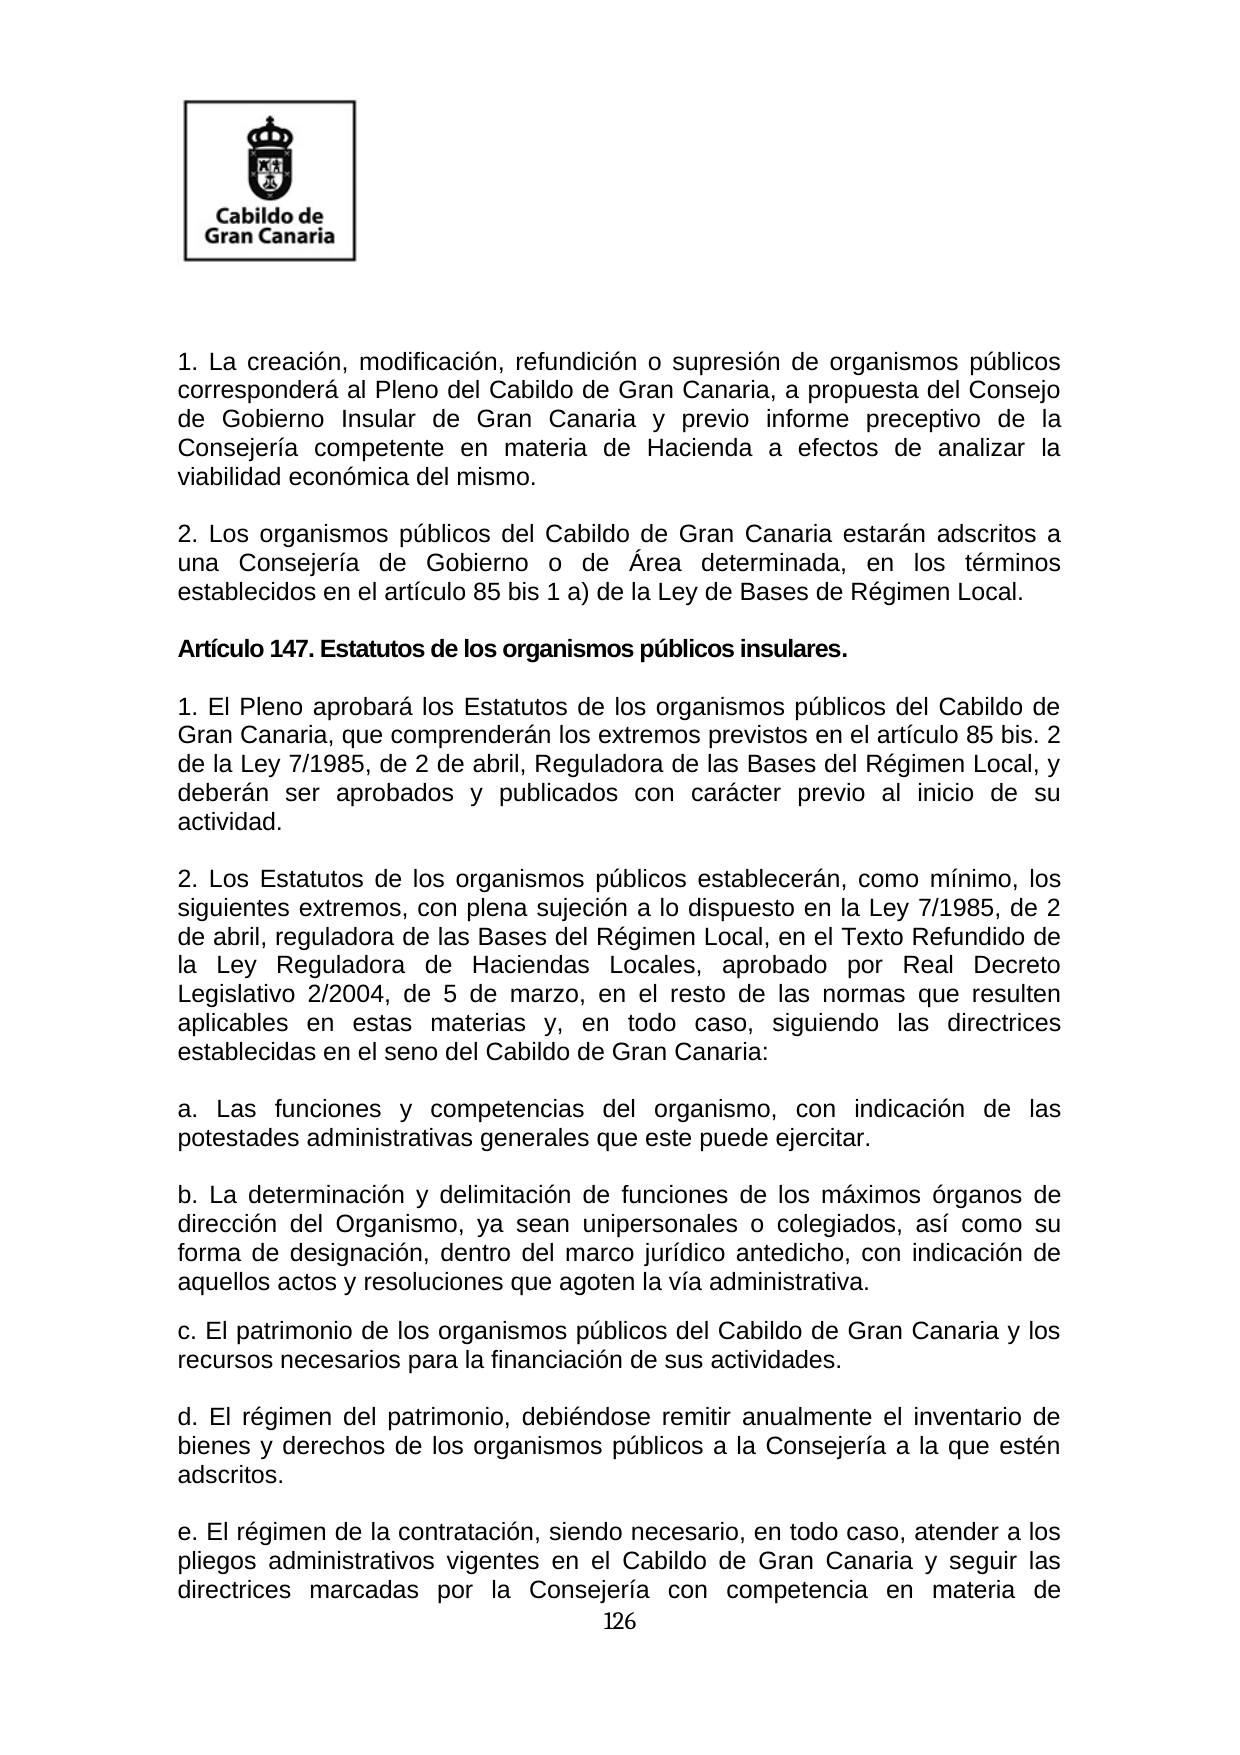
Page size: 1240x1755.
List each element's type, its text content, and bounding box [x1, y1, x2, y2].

text 1. El Pleno aprobará los Estatutos de los organismos públicos del Cabildo de Gran Canaria, que comprenderán los extremos previstos en el artículo 85 bis. 2 de la Ley 7/1985, de 2 de abril, Reguladora de las Bases del Régimen Local, y deberán ser aprobados y publicados con carácter previo al inicio de su actividad. [177, 691, 1062, 835]
text c. El patrimonio de los organismos públicos del Cabildo de Gran Canaria y los recursos necesarios para la financiación de sus actividades. [177, 1316, 1062, 1373]
text Artículo 147. Estatutos de los organismos públicos insulares. [177, 634, 1062, 663]
text 2. Los organismos públicos del Cabildo de Gran Canaria estarán adscritos a una Consejería de Gobierno o de Área determinada, en los términos establecidos en el artículo 85 bis 1 a) de la Ley de Bases de Régimen Local. [177, 519, 1062, 605]
text e. El régimen de la contratación, siendo necesario, en todo caso, atender a los pliegos administrativos vigentes en el Cabildo de Gran Canaria y seguir las directrices marcadas por la Consejería con competencia en materia de [177, 1517, 1062, 1603]
text 2. Los Estatutos de los organismos públicos establecerán, como mínimo, los siguientes extremos, con plena sujeción a lo dispuesto en la Ley 7/1985, de 2 de abril, reguladora de las Bases del Régimen Local, en el Texto Refundido de la Ley Reguladora de Haciendas Locales, aprobado por Real Decreto Legislativo 2/2004, de 5 de marzo, en el resto de las normas que resulten aplicables en estas materias y, en todo caso, siguiendo las directrices establecidas en el seno del Cabildo de Gran Canaria: [177, 864, 1062, 1065]
text a. Las funciones y competencias del organismo, con indicación de las potestades administrativas generales que este puede ejercitar. [177, 1094, 1062, 1151]
text d. El régimen del patrimonio, debiéndose remitir anualmente el inventario de bienes y derechos de los organismos públicos a la Consejería a la que estén adscritos. [177, 1402, 1062, 1488]
text 1. La creación, modificación, refundición o supresión de organismos públicos corresponderá al Pleno del Cabildo de Gran Canaria, a propuesta del Consejo de Gobierno Insular de Gran Canaria y previo informe preceptivo de la Consejería competente en materia de Hacienda a efectos de analizar la viabilidad económica del mismo. [177, 346, 1062, 490]
text b. La determinación y delimitación de funciones de los máximos órganos de dirección del Organismo, ya sean unipersonales o colegiados, así como su forma de designación, dentro del marco jurídico antedicho, con indicación de aquellos actos y resoluciones que agoten la vía administrativa. [177, 1180, 1062, 1295]
